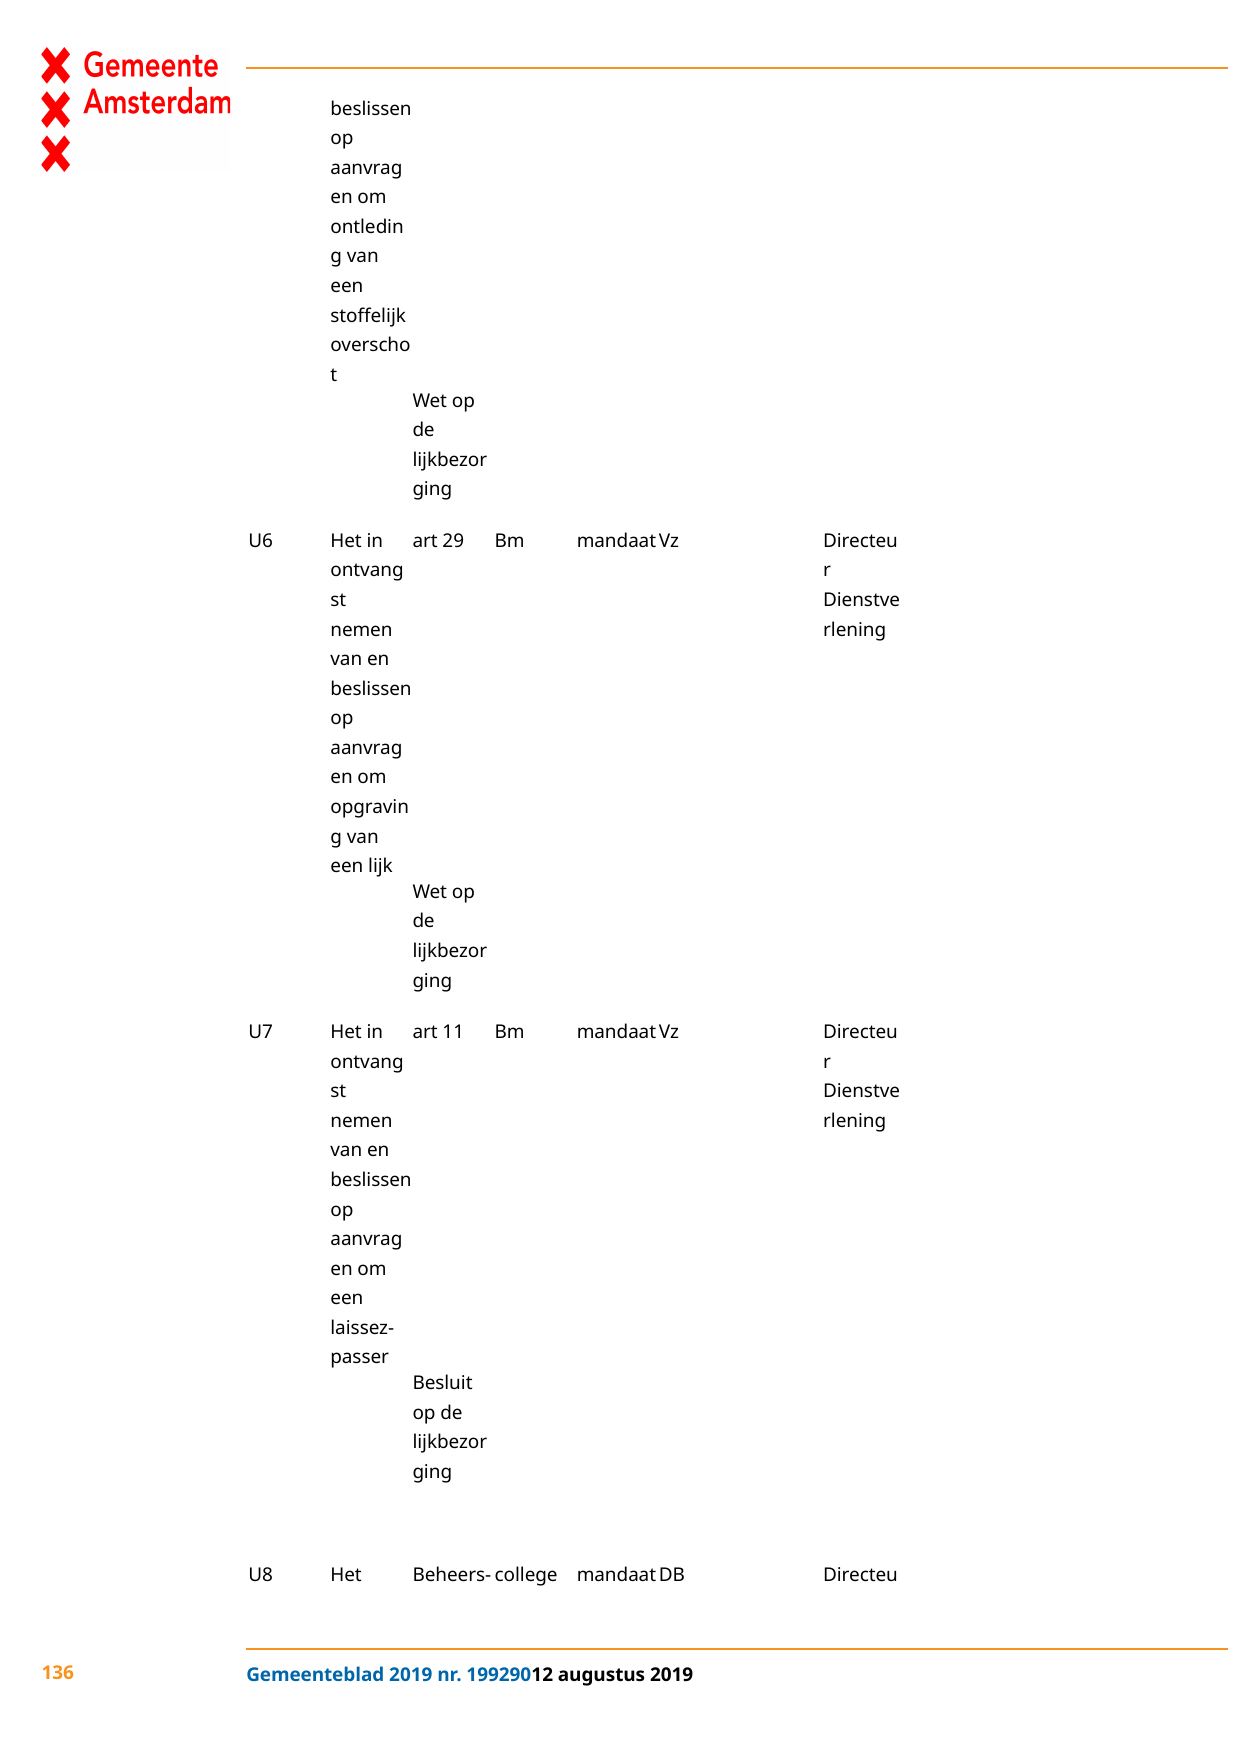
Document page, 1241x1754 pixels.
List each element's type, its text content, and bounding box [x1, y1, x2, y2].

table_cell [823, 1535, 905, 1561]
table_cell [1069, 95, 1152, 387]
table_cell [659, 1370, 741, 1484]
table_cell [248, 1535, 330, 1561]
table_cell [823, 1510, 905, 1535]
table_cell DB [659, 1561, 741, 1587]
table_cell U6 [248, 527, 330, 878]
table_cell [248, 1370, 330, 1484]
table_cell [248, 1484, 330, 1510]
table_cell [987, 993, 1069, 1018]
table_cell [987, 1510, 1069, 1535]
table_cell [823, 501, 905, 527]
table_cell [1069, 1484, 1152, 1510]
table_cell [905, 1370, 987, 1484]
table_cell [905, 1510, 987, 1535]
table_cell [494, 95, 577, 387]
table_cell [330, 1535, 412, 1561]
table_cell [1069, 1018, 1152, 1369]
table_cell [577, 95, 659, 387]
table_cell [494, 387, 577, 501]
table_cell Het [330, 1561, 412, 1587]
table_cell Het in ontvangst nemen van en beslissen op aanvragen om opgraving van een lijk [330, 527, 412, 878]
table_cell [987, 387, 1069, 501]
table_cell [1069, 527, 1152, 878]
table_cell [577, 1484, 659, 1510]
table_cell [1069, 993, 1152, 1018]
table_cell [1069, 1510, 1152, 1535]
table_cell [1069, 878, 1152, 993]
table_cell [659, 993, 741, 1018]
table_cell Directeur Dienstverlening [823, 1018, 905, 1369]
table_cell [248, 501, 330, 527]
table_cell [823, 1370, 905, 1484]
table_cell Wet op de lijkbezorging [412, 387, 494, 501]
table_cell [741, 95, 823, 387]
table_cell [248, 993, 330, 1018]
table_cell [905, 527, 987, 878]
table_cell college [494, 1561, 577, 1587]
table_cell Besluit op de lijkbezorging [412, 1370, 494, 1484]
table_cell [577, 878, 659, 993]
table_cell [412, 1484, 494, 1510]
table_cell [823, 878, 905, 993]
table_cell [741, 527, 823, 878]
table_cell [987, 1484, 1069, 1510]
table_cell [905, 1561, 987, 1587]
table_cell Bm [494, 1018, 577, 1369]
table_cell [987, 501, 1069, 527]
table_cell Het in ontvangst nemen van en beslissen op aanvragen om een laissez-passer [330, 1018, 412, 1369]
table_cell [905, 95, 987, 387]
table_cell [494, 501, 577, 527]
table_cell [330, 993, 412, 1018]
table_cell [741, 501, 823, 527]
table_cell beslissen op aanvragen om ontleding van een stoffelijk overschot [330, 95, 412, 387]
table_cell [987, 95, 1069, 387]
table_cell [248, 1510, 330, 1535]
table_cell [248, 878, 330, 993]
table_cell Wet op de lijkbezorging [412, 878, 494, 993]
table_cell [741, 1484, 823, 1510]
table_cell [659, 1510, 741, 1535]
table_cell [330, 1510, 412, 1535]
table_cell [741, 878, 823, 993]
table_cell [494, 993, 577, 1018]
table_cell [905, 878, 987, 993]
picture [41, 47, 231, 172]
table_cell [248, 387, 330, 501]
table_cell [987, 1535, 1069, 1561]
table_cell [823, 95, 905, 387]
table_cell [1069, 1370, 1152, 1484]
table_cell [412, 1510, 494, 1535]
table_cell [905, 1484, 987, 1510]
table_cell art 29 [412, 527, 494, 878]
table_cell [330, 1484, 412, 1510]
table_cell [577, 1510, 659, 1535]
table_cell [494, 878, 577, 993]
table_cell [741, 1370, 823, 1484]
table_cell Vz [659, 1018, 741, 1369]
table_cell [905, 501, 987, 527]
table_cell [823, 1484, 905, 1510]
table_cell [741, 993, 823, 1018]
table_cell [659, 1484, 741, 1510]
table_cell mandaat [577, 527, 659, 878]
table_cell U7 [248, 1018, 330, 1369]
table_cell [330, 387, 412, 501]
table_cell [741, 1535, 823, 1561]
table_cell Directeur Dienstverlening [823, 527, 905, 878]
table_cell [659, 501, 741, 527]
table_cell [905, 993, 987, 1018]
table_cell [494, 1535, 577, 1561]
table_cell Directeu [823, 1561, 905, 1587]
table_cell [412, 95, 494, 387]
table_cell [330, 878, 412, 993]
table_cell [248, 95, 330, 387]
table_cell [1069, 1561, 1152, 1587]
table_cell [823, 387, 905, 501]
table_cell [987, 1370, 1069, 1484]
table_cell [987, 878, 1069, 993]
table_cell U8 [248, 1561, 330, 1587]
table_cell art 11 [412, 1018, 494, 1369]
table_cell [494, 1510, 577, 1535]
table_cell [577, 993, 659, 1018]
table_cell [987, 1018, 1069, 1369]
table_cell [577, 1370, 659, 1484]
table_cell [741, 1561, 823, 1587]
table_cell [659, 1535, 741, 1561]
table_cell [905, 387, 987, 501]
table_cell [987, 527, 1069, 878]
table_cell [330, 501, 412, 527]
table_cell [577, 1535, 659, 1561]
table_cell Vz [659, 527, 741, 878]
table_cell [1069, 1535, 1152, 1561]
table_cell [330, 1370, 412, 1484]
table_cell Beheers- [412, 1561, 494, 1587]
table_cell [1069, 387, 1152, 501]
table_cell [659, 878, 741, 993]
table_cell [659, 387, 741, 501]
table_cell [412, 1535, 494, 1561]
table_cell mandaat [577, 1018, 659, 1369]
table_cell [823, 993, 905, 1018]
table_cell Bm [494, 527, 577, 878]
table_cell [741, 1018, 823, 1369]
table_cell [987, 1561, 1069, 1587]
table_cell [577, 501, 659, 527]
table_cell [905, 1535, 987, 1561]
table_cell mandaat [577, 1561, 659, 1587]
table_cell [659, 95, 741, 387]
table_cell [494, 1484, 577, 1510]
table_cell [905, 1018, 987, 1369]
table_cell [577, 387, 659, 501]
table_cell [412, 501, 494, 527]
table_cell [741, 1510, 823, 1535]
table_cell [1069, 501, 1152, 527]
table_cell [412, 993, 494, 1018]
table_cell [494, 1370, 577, 1484]
table_cell [741, 387, 823, 501]
